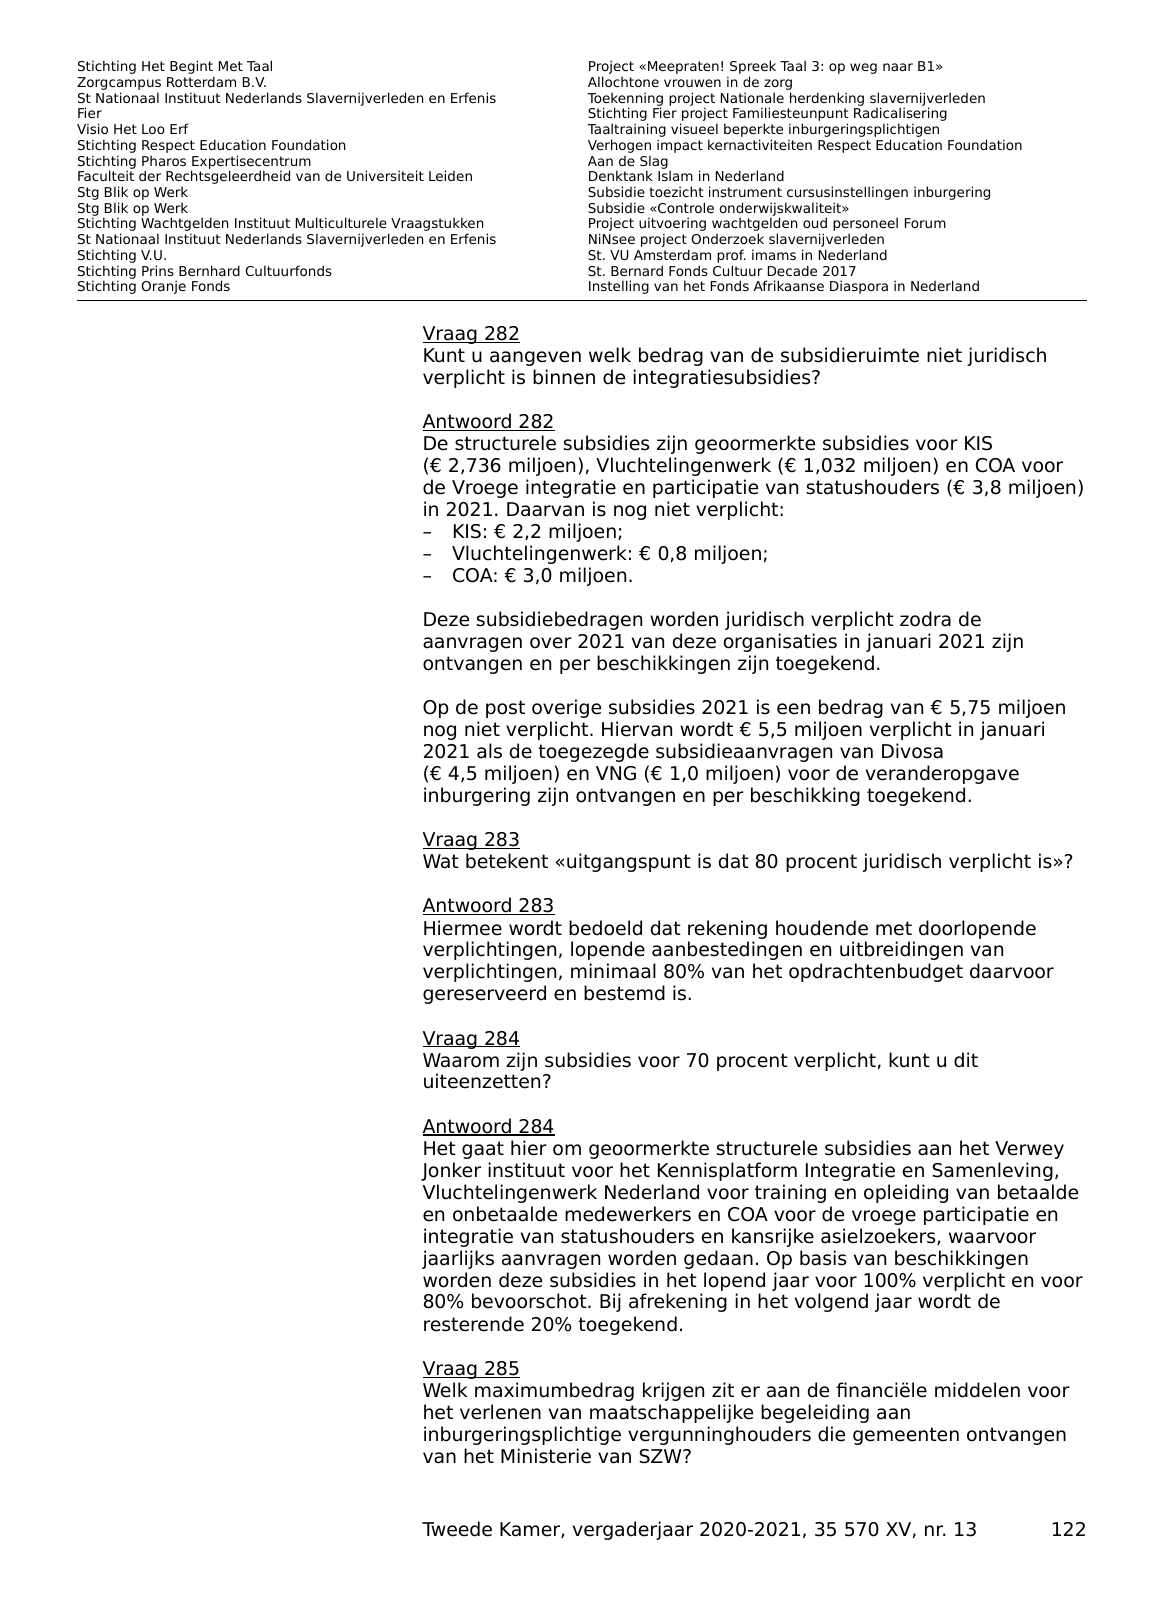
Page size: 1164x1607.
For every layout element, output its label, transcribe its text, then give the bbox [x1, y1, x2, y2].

text Het gaat hier om geoormerkte structurele subsidies aan het Verwey Jonker instituut voor het Kennisplatform Integratie en Samenleving, Vluchtelingenwerk Nederland voor training en opleiding van betaalde en onbetaalde medewerkers en COA voor de vroege participatie en integratie van statushouders en kansrijke asielzoekers, waarvoor jaarlijks aanvragen worden gedaan. Op basis van beschikkingen worden deze subsidies in het lopend jaar voor 100% verplicht en voor 80% bevoorschot. Bij afrekening in het volgend jaar wordt de resterende 20% toegekend. [422, 1138, 1087, 1335]
table_cell Zorgcampus Rotterdam B.V. [77, 75, 582, 91]
table_cell Stg Blik op Werk [77, 201, 582, 216]
table_cell St. Bernard Fonds Cultuur Decade 2017 [582, 264, 1087, 279]
table_cell Stichting Prins Bernhard Cultuurfonds [77, 264, 582, 279]
text Vraag 283 [422, 829, 1087, 851]
table_cell NiNsee project Onderzoek slavernijverleden [582, 232, 1087, 248]
text Vraag 282 [422, 323, 1087, 345]
table_cell Taaltraining visueel beperkte inburgeringsplichtigen [582, 122, 1087, 138]
text Deze subsidiebedragen worden juridisch verplicht zodra de aanvragen over 2021 van deze organisaties in januari 2021 zijn ontvangen en per beschikkingen zijn toegekend. [422, 609, 1087, 675]
text Wat betekent «uitgangspunt is dat 80 procent juridisch verplicht is»? [422, 851, 1087, 873]
table_cell Toekenning project Nationale herdenking slavernijverleden [582, 91, 1087, 106]
text Kunt u aangeven welk bedrag van de subsidieruimte niet juridisch verplicht is binnen de integratiesubsidies? [422, 345, 1087, 389]
table_cell Stichting V.U. [77, 248, 582, 263]
table_cell Aan de Slag [582, 154, 1087, 169]
table_cell Stg Blik op Werk [77, 185, 582, 201]
table_cell Denktank Islam in Nederland [582, 169, 1087, 185]
text – KIS: € 2,2 miljoen; [422, 521, 1087, 543]
text Op de post overige subsidies 2021 is een bedrag van € 5,75 miljoen nog niet verplicht. Hiervan wordt € 5,5 miljoen verplicht in januari 2021 als de toegezegde subsidieaanvragen van Divosa (€ 4,5 miljoen) en VNG (€ 1,0 miljoen) voor de veranderopgave inburgering zijn ontvangen en per beschikking toegekend. [422, 697, 1087, 807]
table_cell Stichting Pharos Expertisecentrum [77, 154, 582, 169]
text – COA: € 3,0 miljoen. [422, 565, 1087, 587]
text Antwoord 282 [422, 411, 1087, 433]
table_cell Visio Het Loo Erf [77, 122, 582, 138]
text Waarom zijn subsidies voor 70 procent verplicht, kunt u dit uiteenzetten? [422, 1049, 1087, 1093]
table_cell Fier [77, 106, 582, 122]
table_cell Stichting Oranje Fonds [77, 279, 582, 300]
text Vraag 285 [422, 1358, 1087, 1379]
table_cell Stichting Respect Education Foundation [77, 138, 582, 153]
table_cell Stichting Wachtgelden Instituut Multiculturele Vraagstukken [77, 216, 582, 232]
text Hiermee wordt bedoeld dat rekening houdende met doorlopende verplichtingen, lopende aanbestedingen en uitbreidingen van verplichtingen, minimaal 80% van het opdrachtenbudget daarvoor gereserveerd en bestemd is. [422, 917, 1087, 1005]
table_cell Subsidie toezicht instrument cursusinstellingen inburgering [582, 185, 1087, 201]
text Welk maximumbedrag krijgen zit er aan de financiële middelen voor het verlenen van maatschappelijke begeleiding aan inburgeringsplichtige vergunninghouders die gemeenten ontvangen van het Ministerie van SZW? [422, 1379, 1087, 1467]
text – Vluchtelingenwerk: € 0,8 miljoen; [422, 543, 1087, 565]
text Antwoord 284 [422, 1116, 1087, 1138]
table_cell St Nationaal Instituut Nederlands Slavernijverleden en Erfenis [77, 232, 582, 248]
text Antwoord 283 [422, 895, 1087, 917]
table_cell Project uitvoering wachtgelden oud personeel Forum [582, 216, 1087, 232]
table_cell Subsidie «Controle onderwijskwaliteit» [582, 201, 1087, 216]
text Vraag 284 [422, 1027, 1087, 1049]
text De structurele subsidies zijn geoormerkte subsidies voor KIS (€ 2,736 miljoen), Vluchtelingenwerk (€ 1,032 miljoen) en COA voor de Vroege integratie en participatie van statushouders (€ 3,8 miljoen) in 2021. Daarvan is nog niet verplicht: [422, 433, 1087, 521]
table_cell St. VU Amsterdam prof. imams in Nederland [582, 248, 1087, 263]
table_cell Stichting Het Begint Met Taal [77, 59, 582, 75]
table_cell St Nationaal Instituut Nederlands Slavernijverleden en Erfenis [77, 91, 582, 106]
table_cell Project «Meepraten! Spreek Taal 3: op weg naar B1» [582, 59, 1087, 75]
table_cell Stichting Fier project Familiesteunpunt Radicalisering [582, 106, 1087, 122]
table_cell Verhogen impact kernactiviteiten Respect Education Foundation [582, 138, 1087, 153]
table_cell Faculteit der Rechtsgeleerdheid van de Universiteit Leiden [77, 169, 582, 185]
table_cell Instelling van het Fonds Afrikaanse Diaspora in Nederland [582, 279, 1087, 300]
table_cell Allochtone vrouwen in de zorg [582, 75, 1087, 91]
